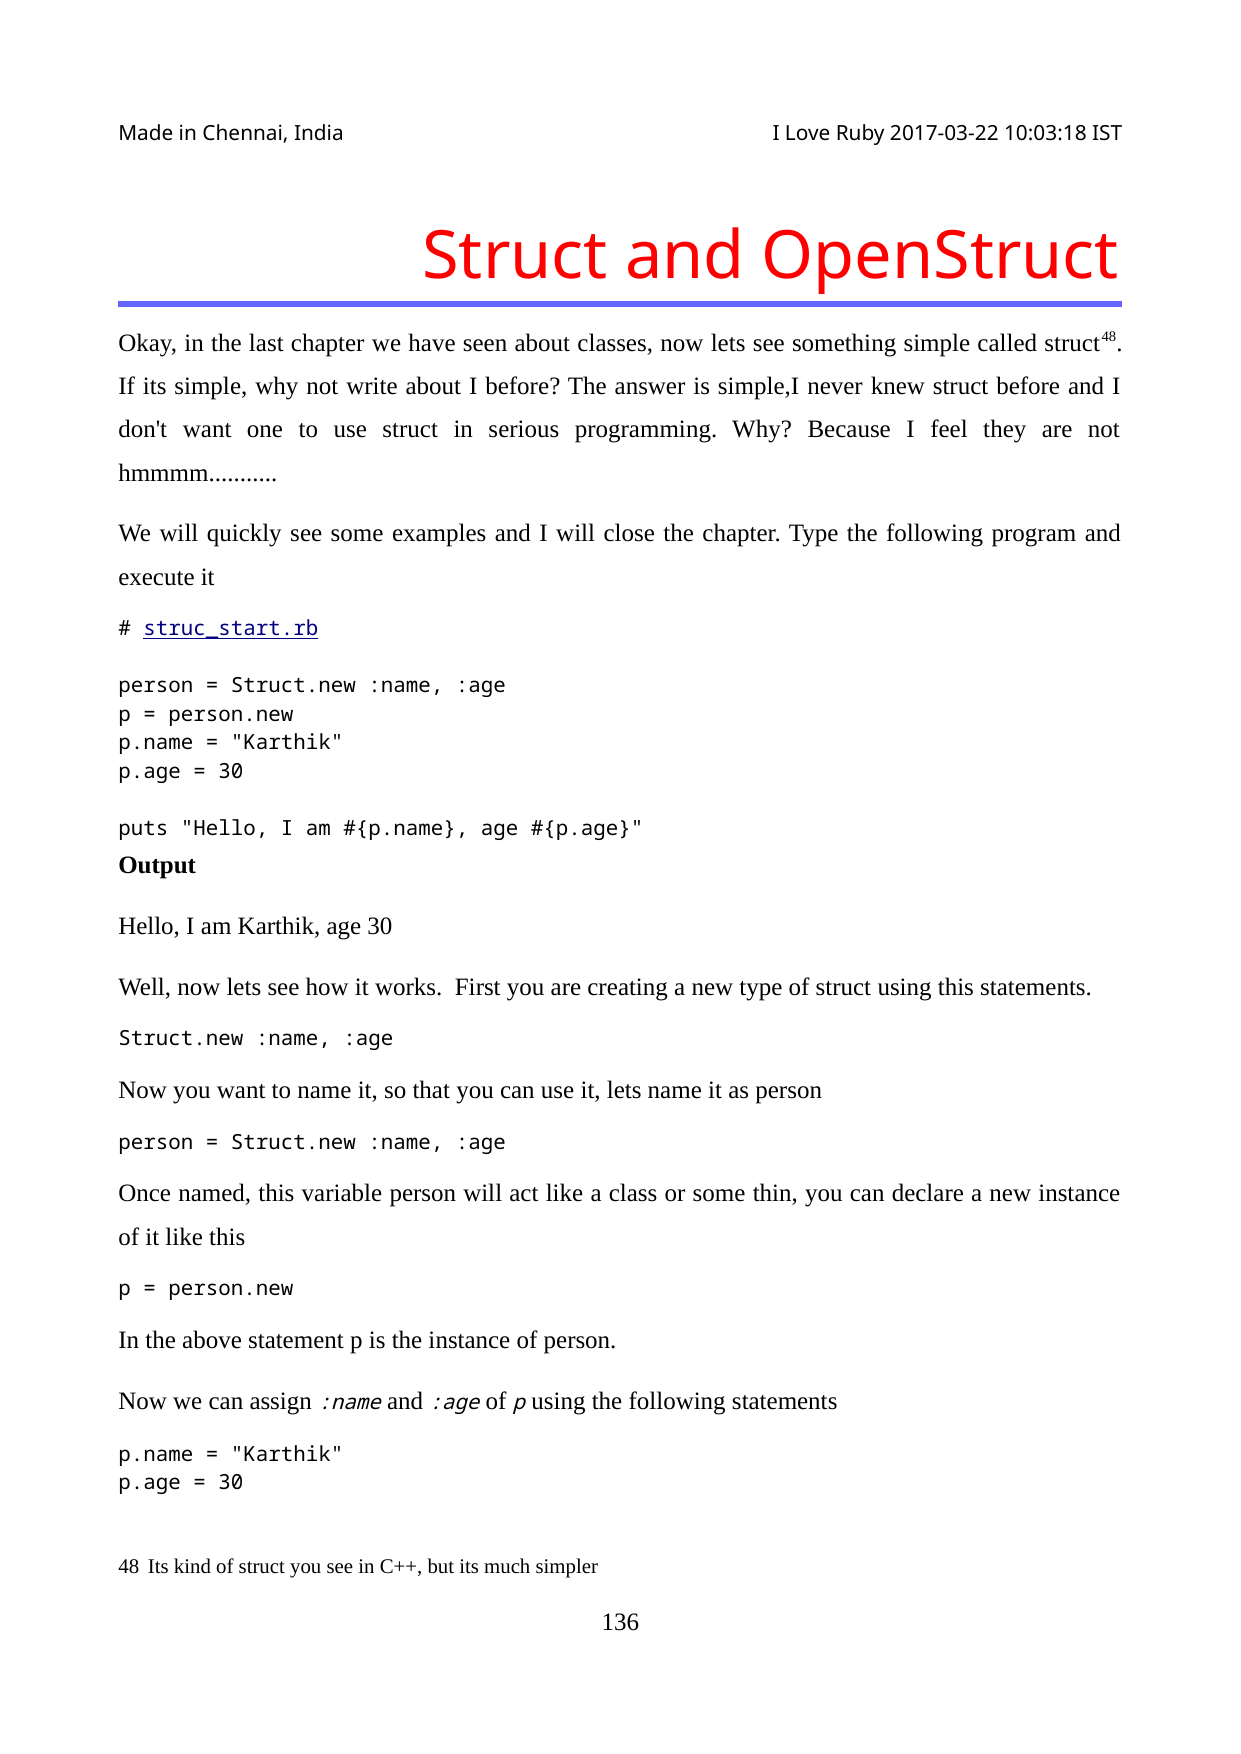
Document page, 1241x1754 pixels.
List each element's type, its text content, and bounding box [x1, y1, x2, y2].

text We will quickly see some examples and I will close the chapter. Type the following program and execute it [118, 518, 1122, 590]
text Output [118, 850, 1122, 879]
text Now we can assign :name and :age of p using the following statements [118, 1386, 1122, 1415]
subtitle Struct and OpenStruct [118, 204, 1122, 301]
text Struct.new :name, :age [118, 1023, 1122, 1052]
text p.age = 30 [118, 1467, 1122, 1496]
text person = Struct.new :name, :age [118, 1127, 1122, 1155]
text Its kind of struct you see in C++, but its much simpler [118, 1553, 1122, 1578]
text Well, now lets see how it works. First you are creating a new type of struct using this statements. [118, 972, 1122, 1000]
text # struc_start.rb [118, 613, 1122, 642]
text Okay, in the last chapter we have seen about classes, now lets see something simple called struct. If its simple, why not write about I before? The answer is simple,I never knew struct before and I don't want one to use struct in serious programming. Why? Because I feel they are not hmmmm........... [118, 328, 1122, 486]
text p.name = "Karthik" [118, 727, 1122, 756]
text person = Struct.new :name, :age [118, 670, 1122, 699]
text p.name = "Karthik" [118, 1439, 1122, 1467]
text p = person.new [118, 1273, 1122, 1302]
text Once named, this variable person will act like a class or some thin, you can declare a new instance of it like this [118, 1178, 1122, 1250]
text p.age = 30 [118, 756, 1122, 784]
text Now you want to name it, so that you can use it, lets name it as person [118, 1075, 1122, 1104]
text p = person.new [118, 699, 1122, 727]
text puts "Hello, I am #{p.name}, age #{p.age}" [118, 813, 1122, 841]
text Hello, I am Karthik, age 30 [118, 911, 1122, 939]
text In the above statement p is the instance of person. [118, 1325, 1122, 1354]
